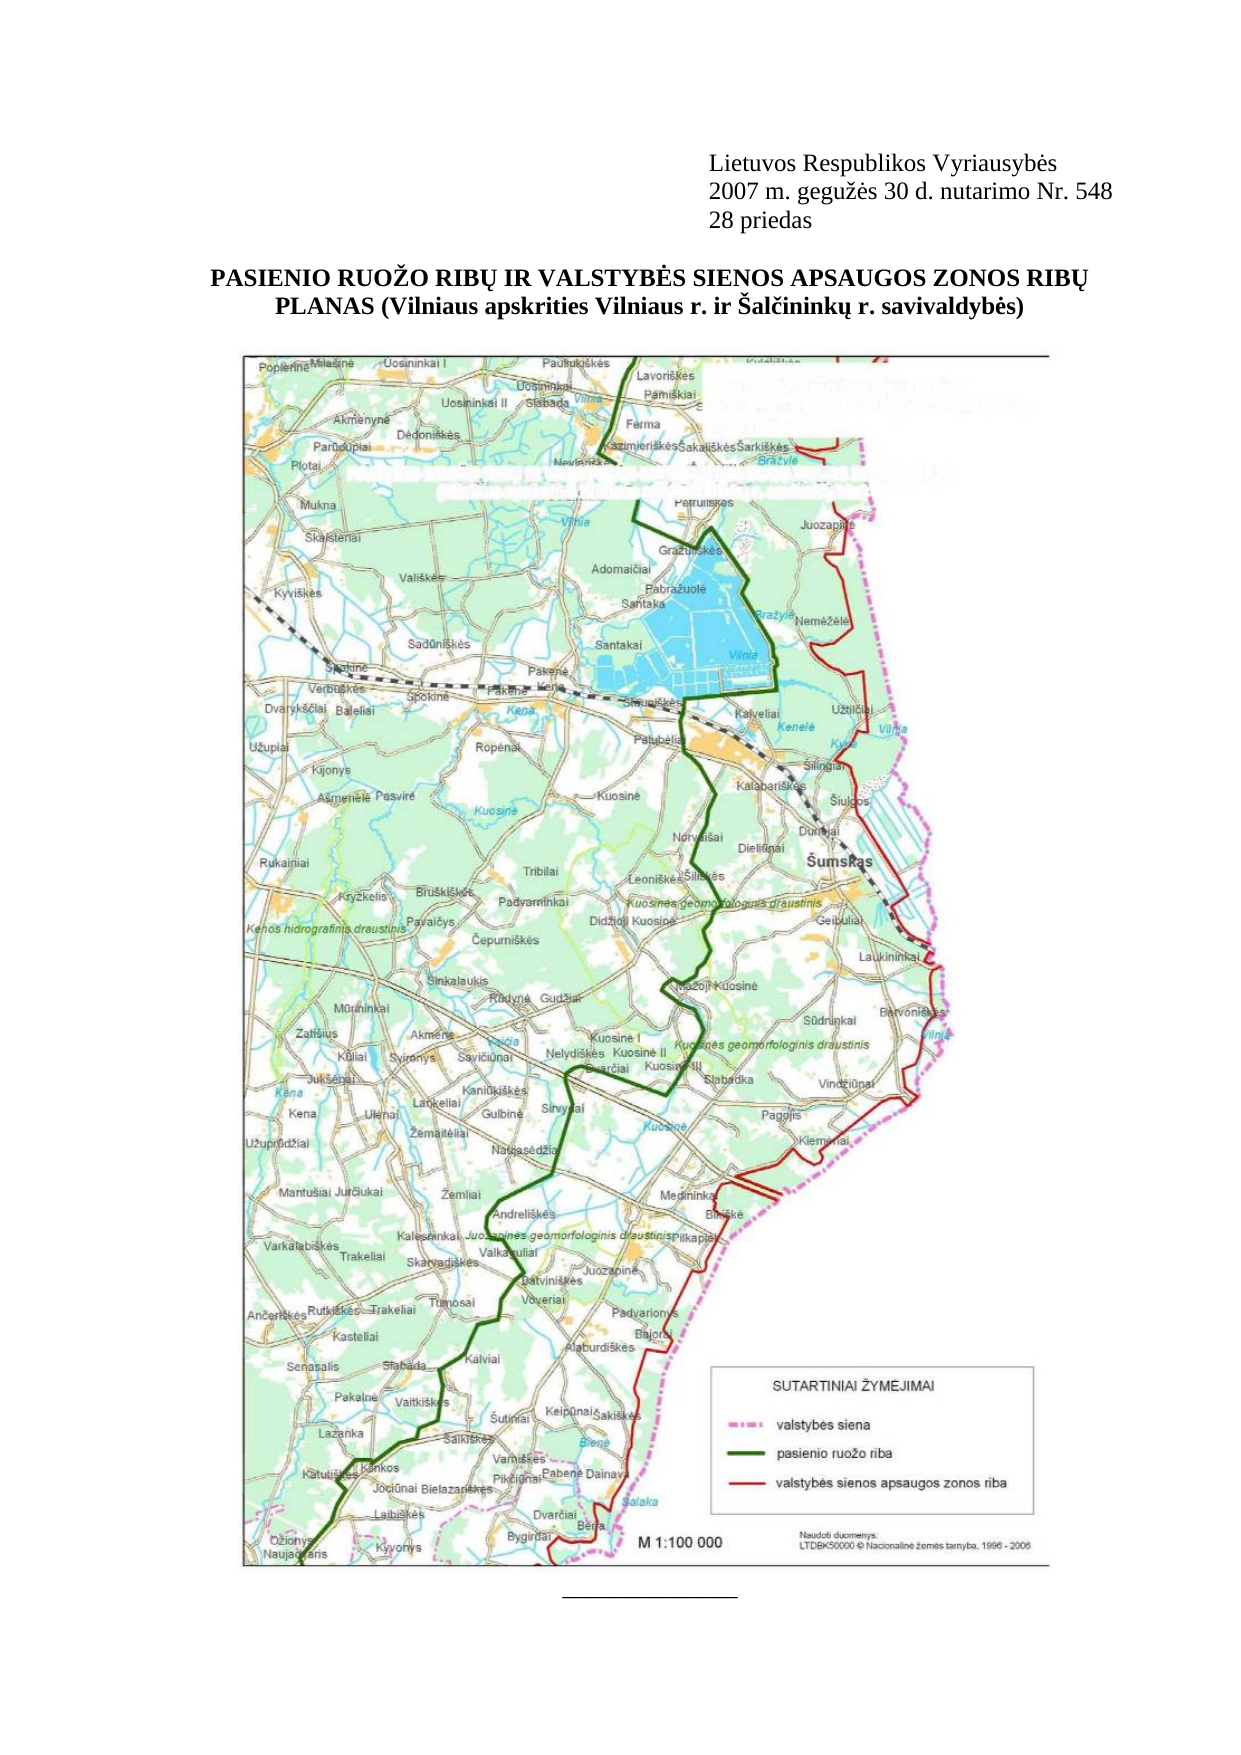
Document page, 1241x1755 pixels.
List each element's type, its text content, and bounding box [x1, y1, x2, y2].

text Lietuvos Respublikos Vyriausybės [177, 148, 1122, 176]
text 2007 m. gegužės 30 d. nutarimo Nr. 548 [177, 176, 1122, 205]
text PASIENIO RUOŽO RIBŲ IR VALSTYBĖS SIENOS APSAUGOS ZONOS RIBŲ PLANAS (Vilniaus apskrities Vilniaus r. ir Šalčininkų r. savivaldybės) [177, 263, 1122, 320]
text ______________ [177, 1572, 1122, 1601]
text 28 priedas [177, 205, 1122, 234]
